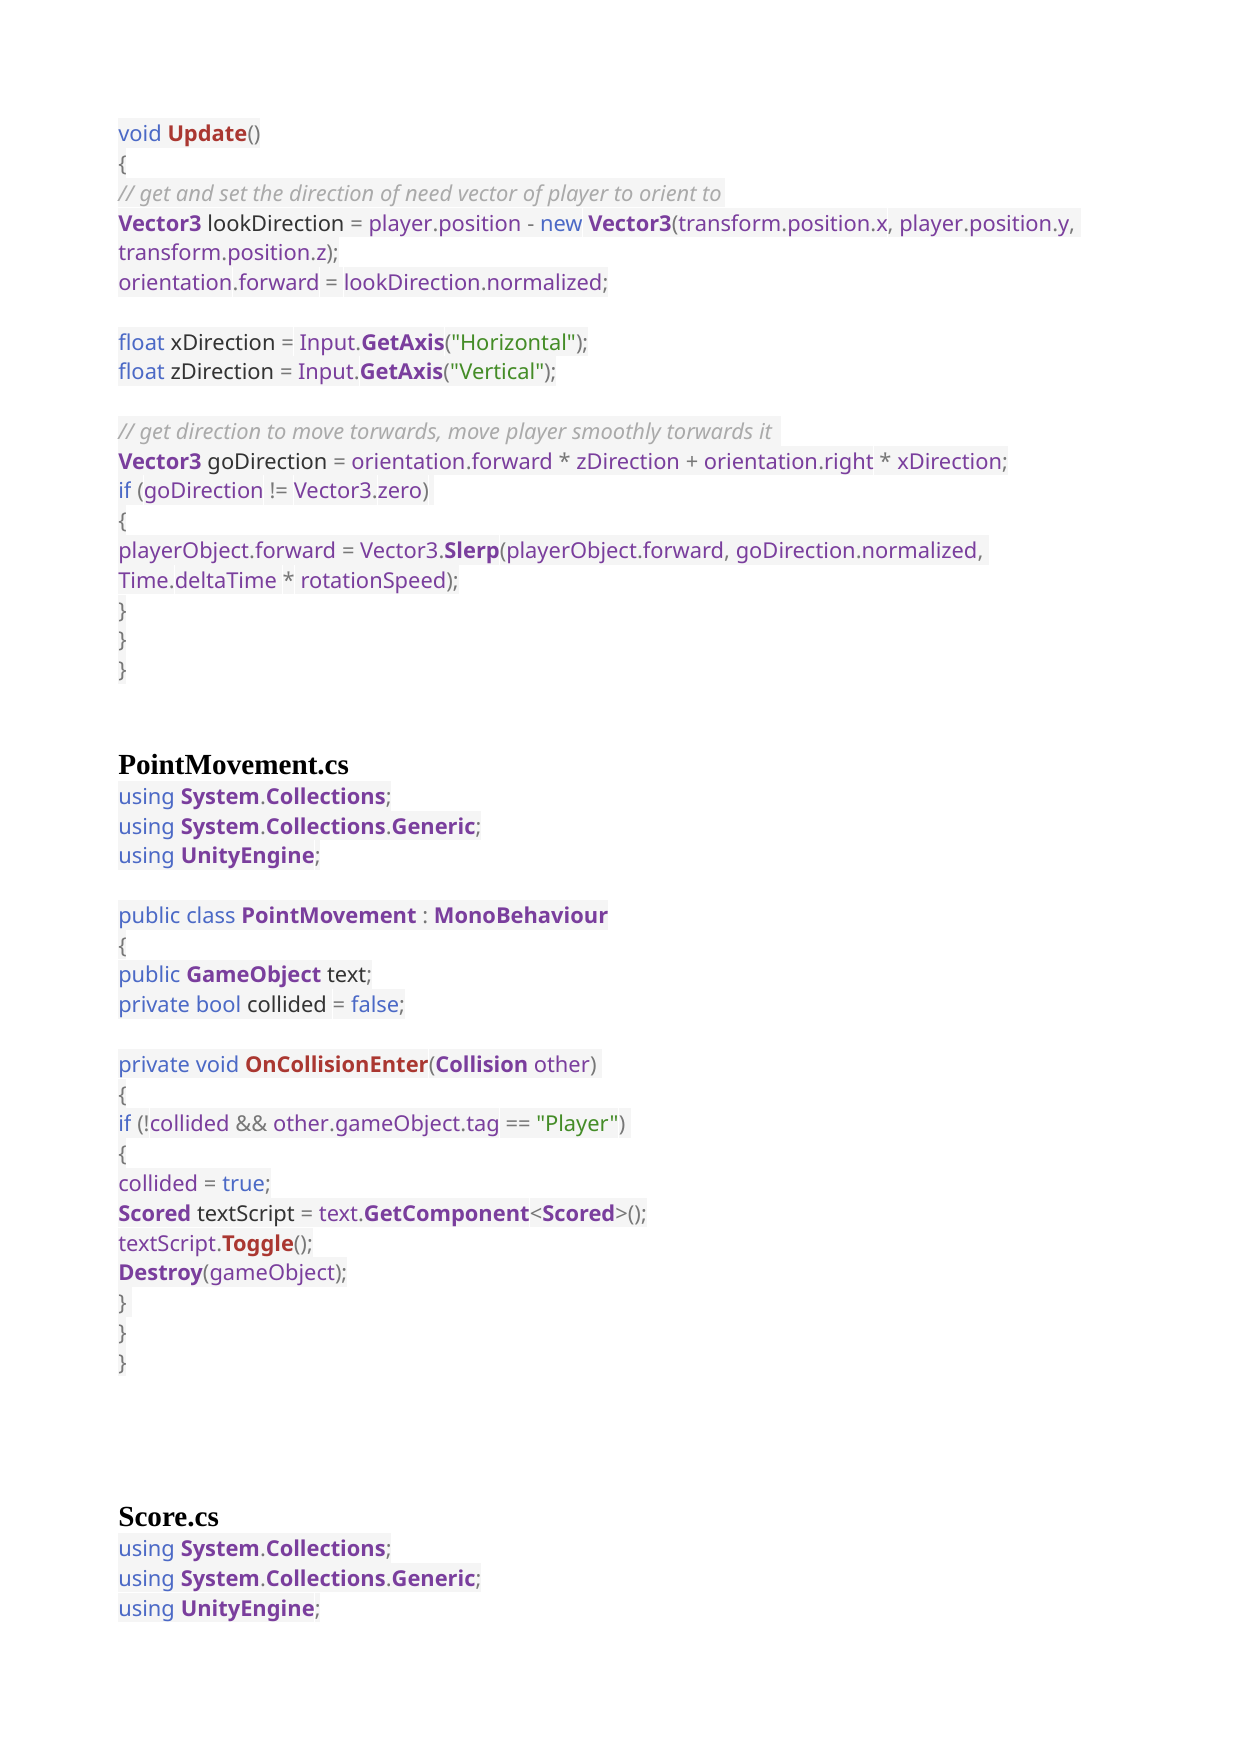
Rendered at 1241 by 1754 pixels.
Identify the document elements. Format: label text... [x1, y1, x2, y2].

text using System.Collections.Generic; [118, 1563, 1122, 1592]
text if (!collided && other.gameObject.tag == "Player") [118, 1108, 1122, 1138]
text { [118, 148, 1122, 178]
text collided = true; [118, 1168, 1122, 1198]
text } [118, 624, 1122, 654]
text { [118, 1138, 1122, 1168]
text } [118, 654, 1122, 684]
text } [118, 1317, 1122, 1347]
text Score.cs [118, 1499, 1122, 1533]
text Vector3 goDirection = orientation.forward * zDirection + orientation.right * xDirection; [118, 446, 1122, 475]
text { [118, 505, 1122, 535]
text using UnityEngine; [118, 840, 1122, 870]
text PointMovement.cs [118, 747, 1122, 781]
text Scored textScript = text.GetComponent<Scored>(); [118, 1198, 1122, 1227]
text float zDirection = Input.GetAxis("Vertical"); [118, 356, 1122, 386]
text using System.Collections; [118, 781, 1122, 811]
text using System.Collections; [118, 1533, 1122, 1563]
text playerObject.forward = Vector3.Slerp(playerObject.forward, goDirection.normalized, Time.deltaTime * rotationSpeed); [118, 535, 1122, 594]
text // get and set the direction of need vector of player to orient to [118, 178, 1122, 207]
text void Update() [118, 118, 1122, 148]
text } [118, 594, 1122, 624]
text orientation.forward = lookDirection.normalized; [118, 267, 1122, 297]
text if (goDirection != Vector3.zero) [118, 475, 1122, 505]
text float xDirection = Input.GetAxis("Horizontal"); [118, 327, 1122, 356]
text textScript.Toggle(); [118, 1227, 1122, 1257]
text using UnityEngine; [118, 1592, 1122, 1622]
text private void OnCollisionEnter(Collision other) [118, 1049, 1122, 1078]
text public class PointMovement : MonoBehaviour [118, 900, 1122, 930]
text { [118, 1078, 1122, 1108]
text public GameObject text; [118, 959, 1122, 989]
text Destroy(gameObject); [118, 1257, 1122, 1287]
text private bool collided = false; [118, 989, 1122, 1019]
text Vector3 lookDirection = player.position - new Vector3(transform.position.x, player.position.y, transform.position.z); [118, 207, 1122, 267]
text } [118, 1347, 1122, 1376]
text { [118, 930, 1122, 959]
text } [118, 1287, 1122, 1317]
text using System.Collections.Generic; [118, 811, 1122, 840]
text // get direction to move torwards, move player smoothly torwards it [118, 416, 1122, 446]
